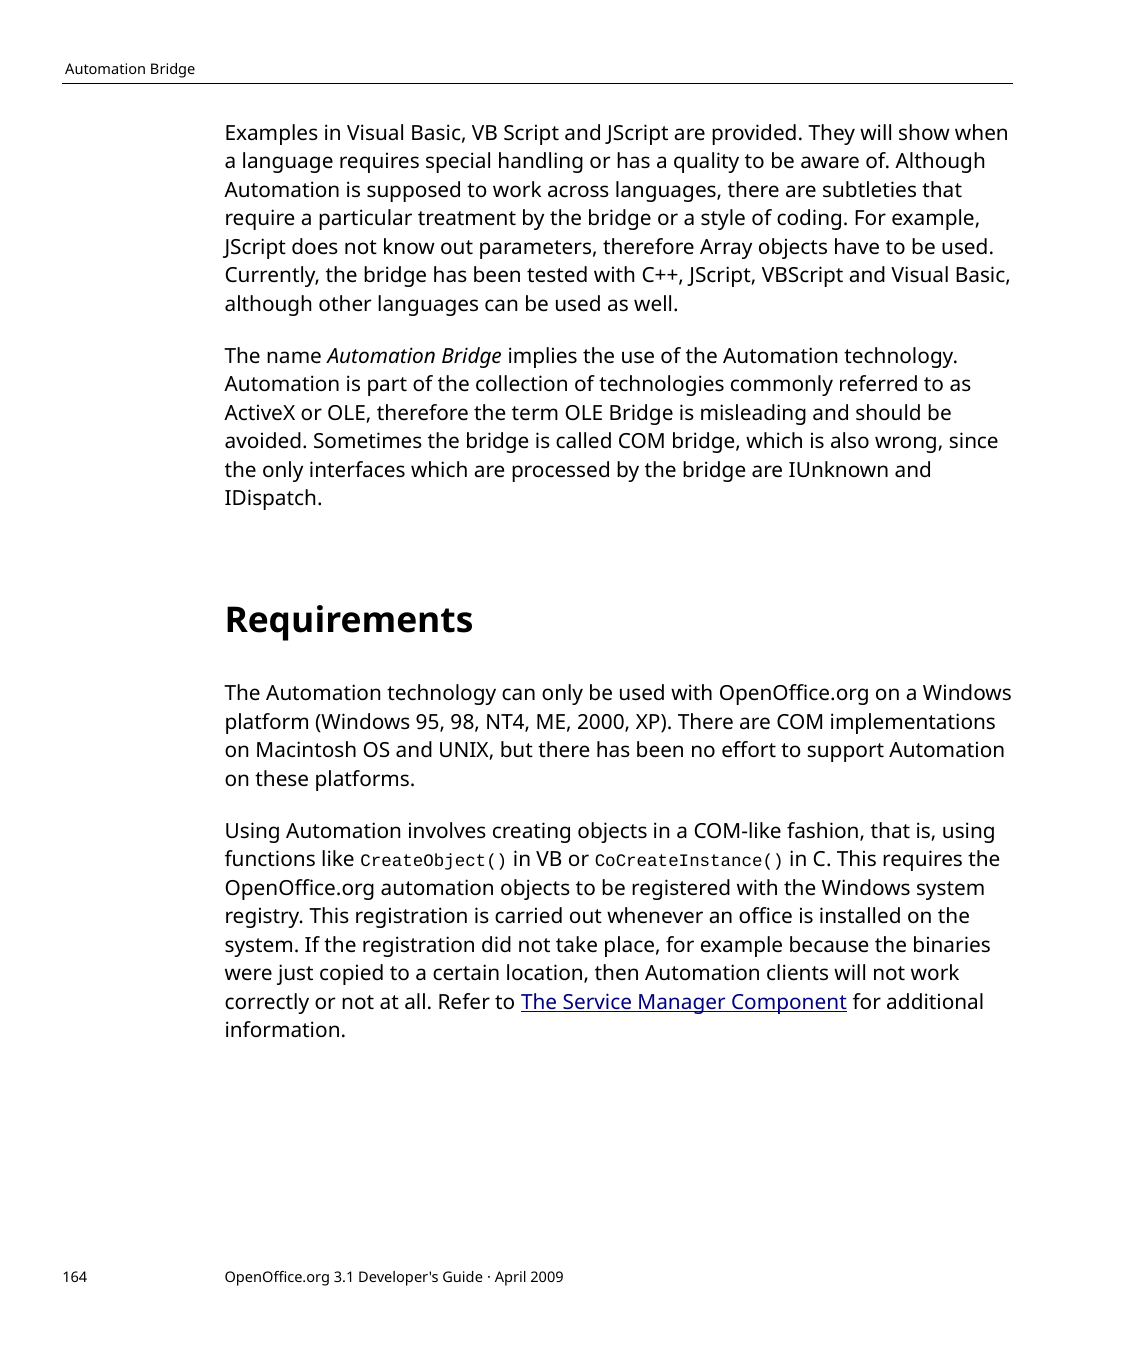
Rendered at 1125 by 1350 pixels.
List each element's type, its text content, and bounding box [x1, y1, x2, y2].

text Examples in Visual Basic, VB Script and JScript are provided. They will show when a language requires special handling or has a quality to be aware of. Although Automation is supposed to work across languages, there are subtleties that require a particular treatment by the bridge or a style of coding. For example, JScript does not know out parameters, therefore Array objects have to be used. Currently, the bridge has been tested with C++, JScript, VBScript and Visual Basic, although other languages can be used as well. [224, 118, 1013, 317]
text Using Automation involves creating objects in a COM-like fashion, that is, using functions like CreateObject() in VB or CoCreateInstance() in C. This requires the OpenOffice.org automation objects to be registered with the Windows system registry. This registration is carried out whenever an office is installed on the system. If the registration did not take place, for example because the binaries were just copied to a certain location, then Automation clients will not work correctly or not at all. Refer to The Service Manager Component for additional information. [224, 816, 1013, 1044]
text The name Automation Bridge implies the use of the Automation technology. Automation is part of the collection of technologies commonly referred to as ActiveX or OLE, therefore the term OLE Bridge is misleading and should be avoided. Sometimes the bridge is called COM bridge, which is also wrong, since the only interfaces which are processed by the bridge are IUnknown and IDispatch. [224, 341, 1013, 512]
subtitle Requirements [224, 594, 1013, 643]
text The Automation technology can only be used with OpenOffice.org on a Windows platform (Windows 95, 98, NT4, ME, 2000, XP). There are COM implementations on Macintosh OS and UNIX, but there has been no effort to support Automation on these platforms. [224, 678, 1013, 792]
